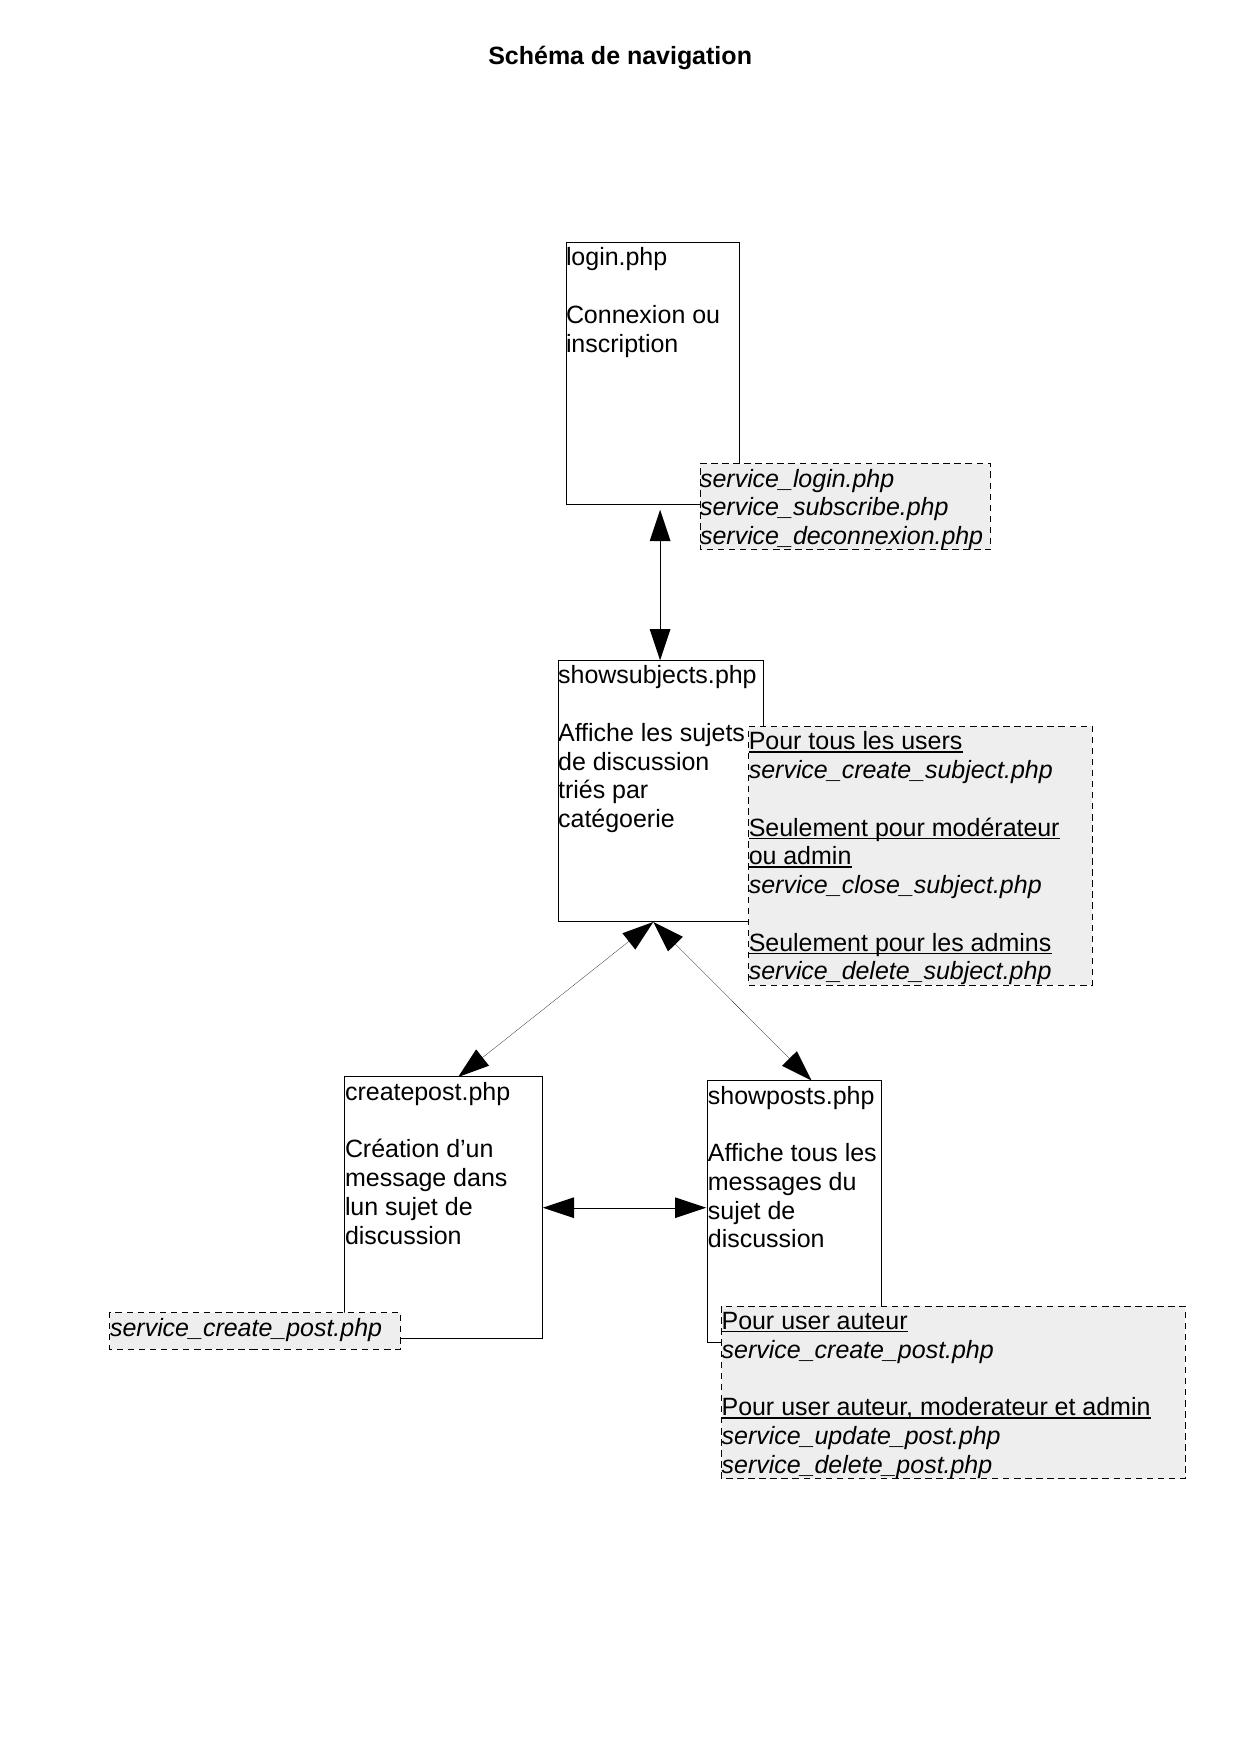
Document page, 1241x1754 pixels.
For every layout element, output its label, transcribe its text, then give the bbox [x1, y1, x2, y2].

text Schéma de navigation [41, 41, 1199, 70]
